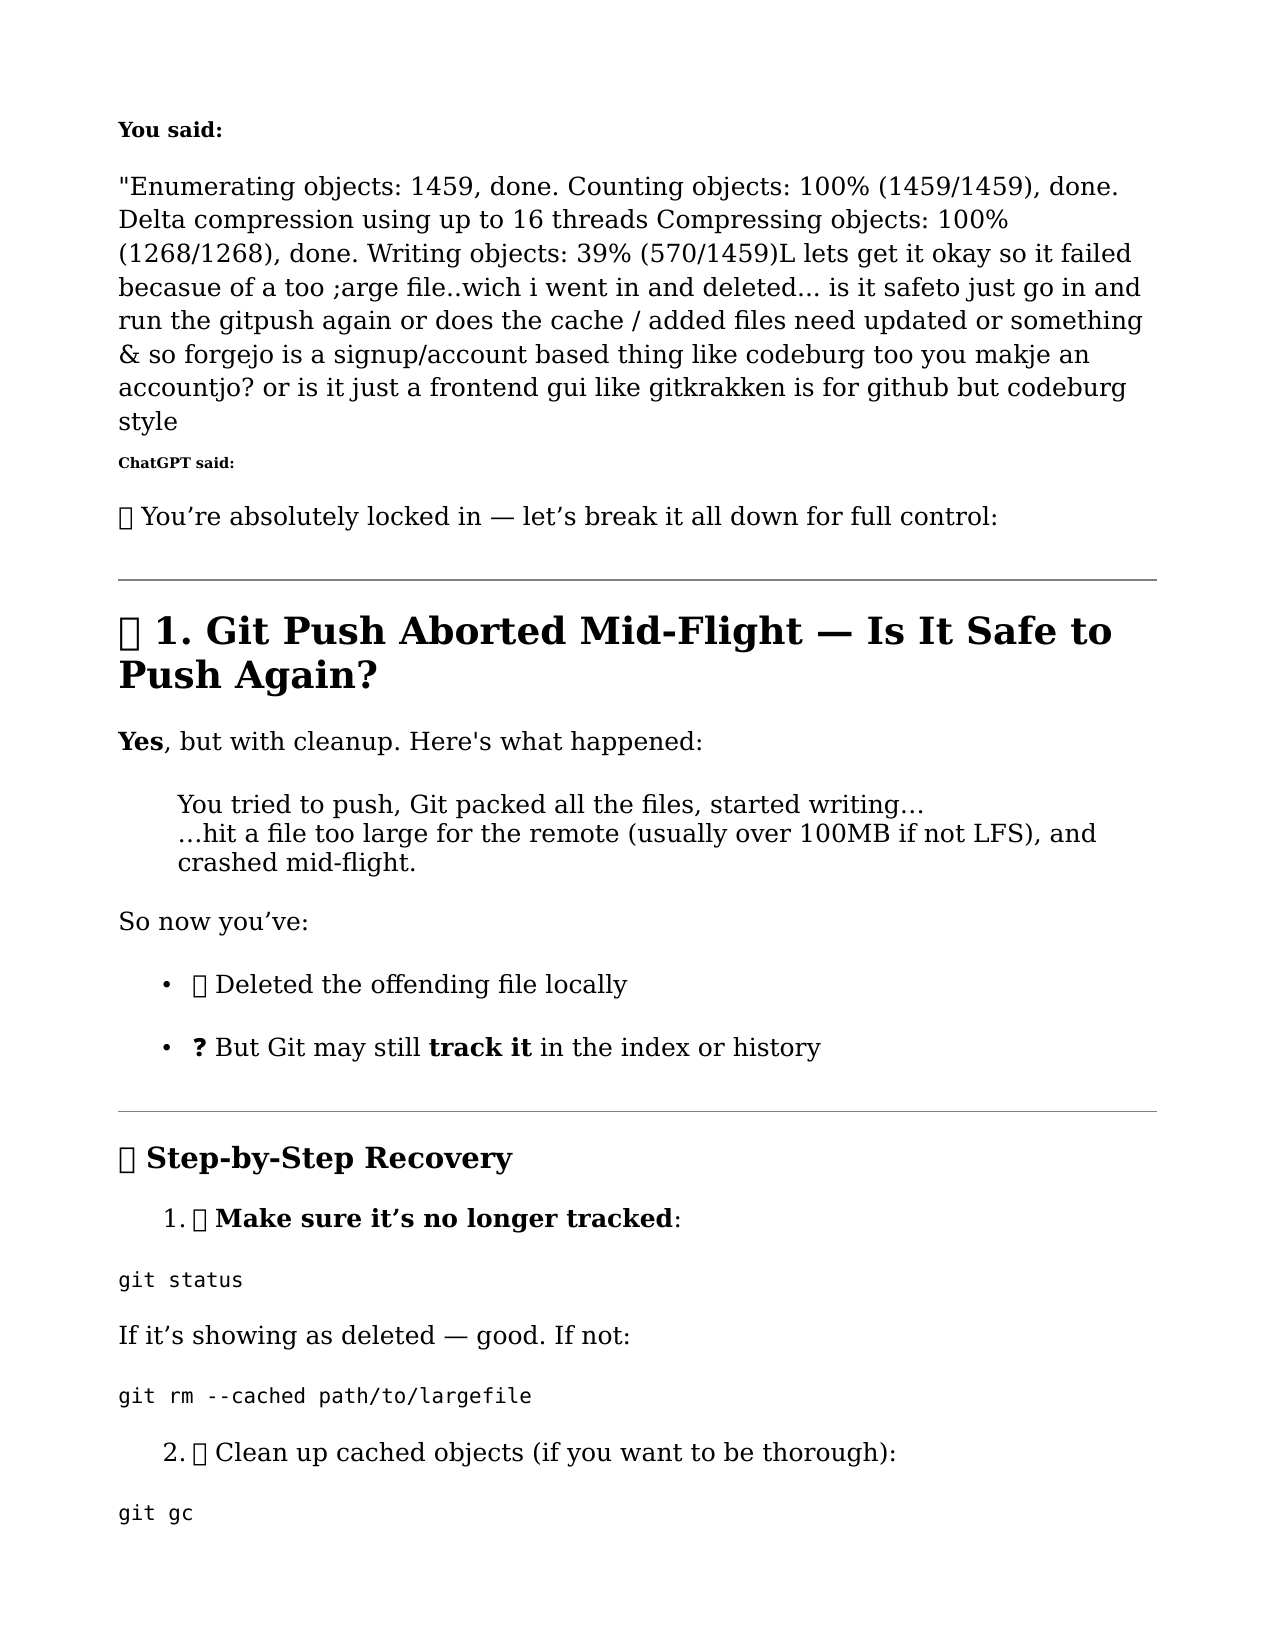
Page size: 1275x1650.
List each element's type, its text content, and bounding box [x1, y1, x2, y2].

subtitle 🧱 1. Git Push Aborted Mid-Flight — Is It Safe to Push Again? [118, 609, 1157, 697]
list ✅ Make sure it’s no longer tracked: [162, 1204, 1157, 1234]
subtitle You said: [118, 118, 1157, 143]
subtitle ChatGPT said: [118, 455, 1157, 472]
text You tried to push, Git packed all the files, started writing… …hit a file too large for the remote (usually over 100MB if not LFS), and crashed mid-flight. [177, 790, 1098, 877]
list ❓ But Git may still track it in the index or history [162, 1033, 1157, 1062]
text git rm --cached path/to/largefile [118, 1384, 1157, 1409]
text If it’s showing as deleted — good. If not: [118, 1321, 1157, 1351]
text git gc [118, 1501, 1157, 1526]
text Yes, but with cleanup. Here's what happened: [118, 727, 1157, 756]
list 🧹 Clean up cached objects (if you want to be thorough): [162, 1438, 1157, 1467]
subtitle 🔧 Step-by-Step Recovery [118, 1141, 1157, 1175]
text 💥 You’re absolutely locked in — let’s break it all down for full control: [118, 502, 1157, 531]
text So now you’ve: [118, 907, 1157, 936]
text "Enumerating objects: 1459, done. Counting objects: 100% (1459/1459), done. Delta compression using up to 16 threads Compressing objects: 100% (1268/1268), done. Writing objects: 39% (570/1459)L lets get it okay so it failed becasue of a too ;arge file..wich i went in and deleted... is it safeto just go in and run the gitpush again or does the cache / added files need updated or something & so forgejo is a signup/account based thing like codeburg too you makje an accountjo? or is it just a frontend gui like gitkrakken is for github but codeburg style [118, 172, 1157, 436]
text git status [118, 1268, 1157, 1292]
list ✅ Deleted the offending file locally [162, 970, 1157, 999]
